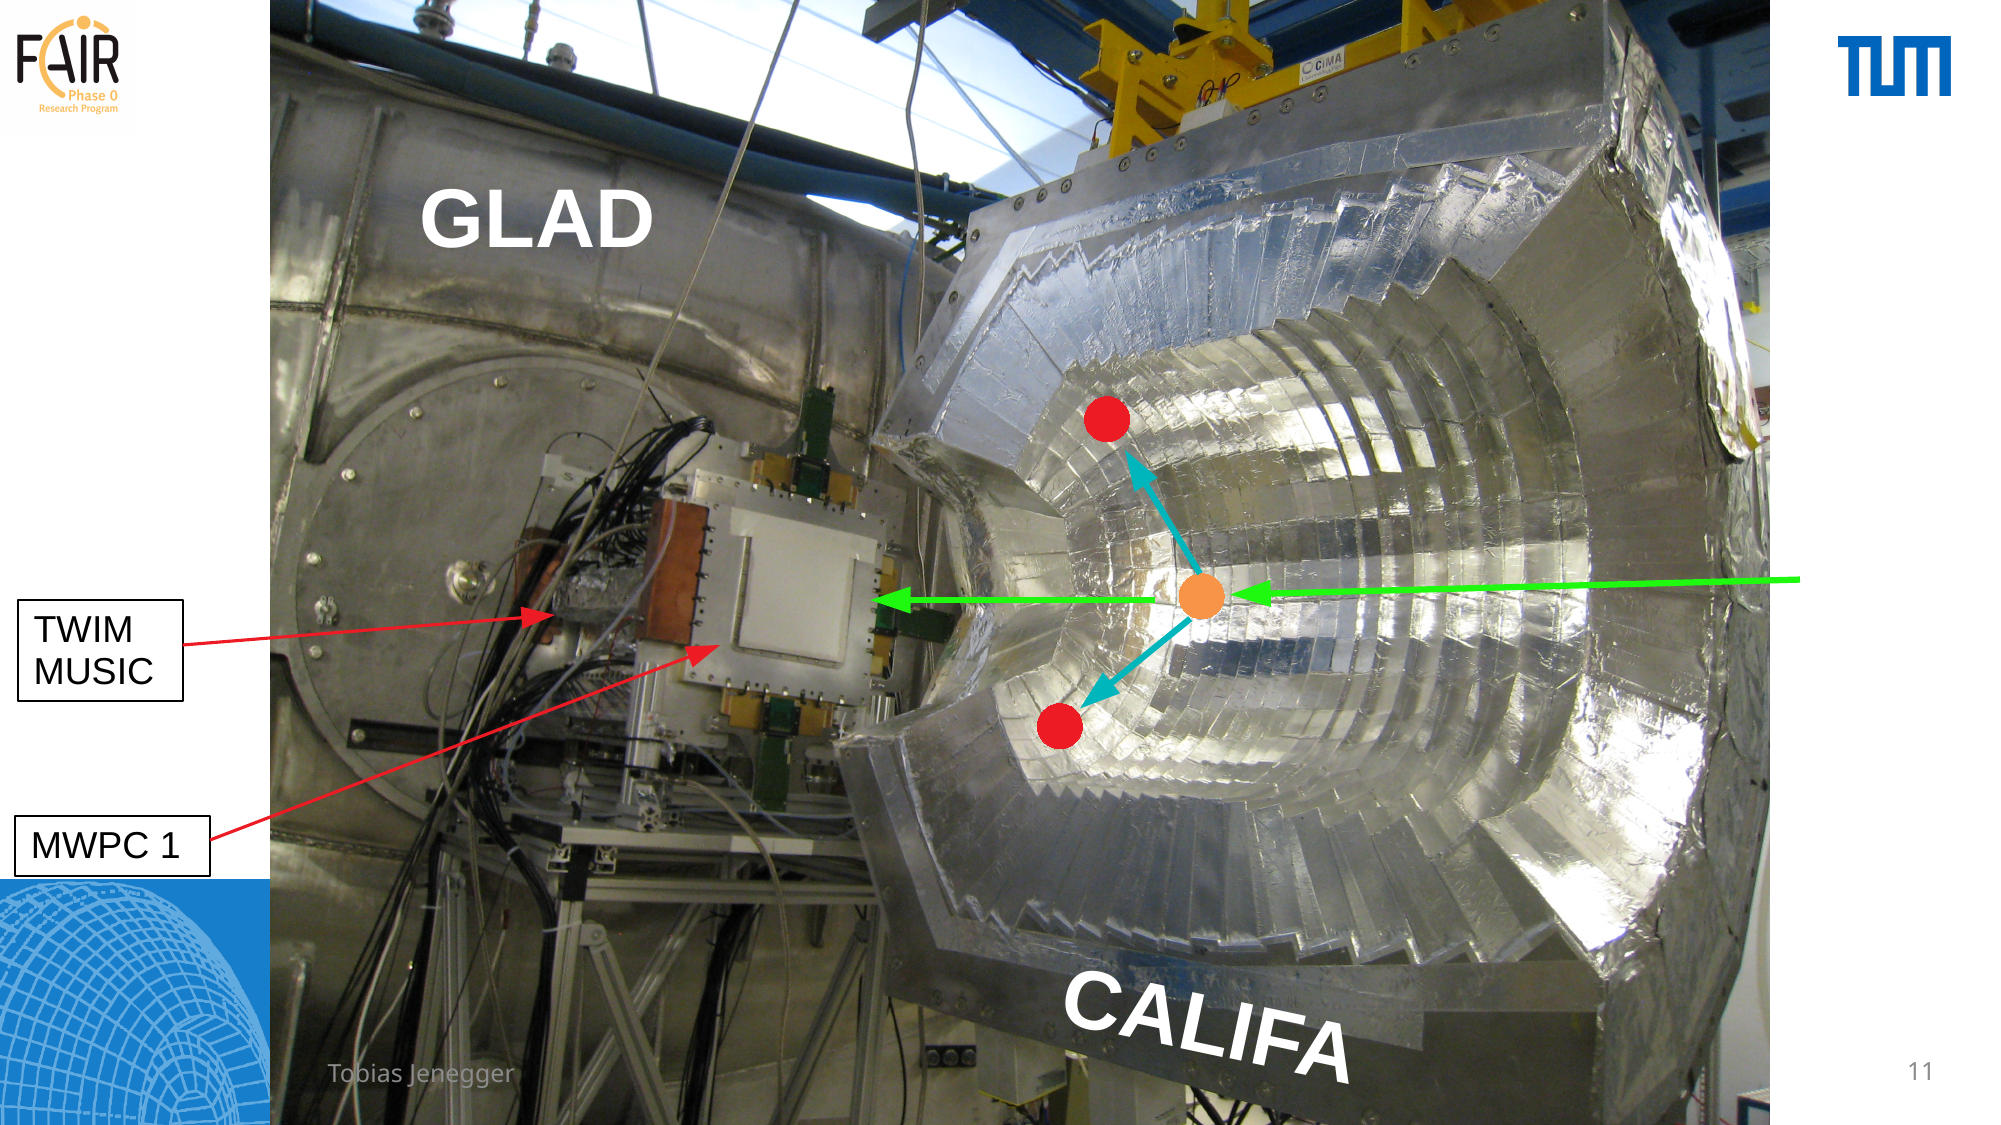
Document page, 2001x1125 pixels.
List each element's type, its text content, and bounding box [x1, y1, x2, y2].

text_box TWIM MUSIC [17, 600, 183, 701]
text_box [1084, 396, 1130, 442]
text_box [1037, 703, 1083, 749]
text_box GLAD [405, 164, 871, 366]
text_box [1179, 573, 1225, 619]
slide_number Tobias Jenegger [312, 1042, 588, 1103]
picture [0, 0, 136, 135]
picture [0, 0, 1770, 1125]
slide_number [1500, 1042, 1951, 1103]
text_box CALIFA [1038, 938, 1441, 1125]
picture [1838, 36, 1951, 96]
text_box MWPC 1 [15, 815, 211, 876]
